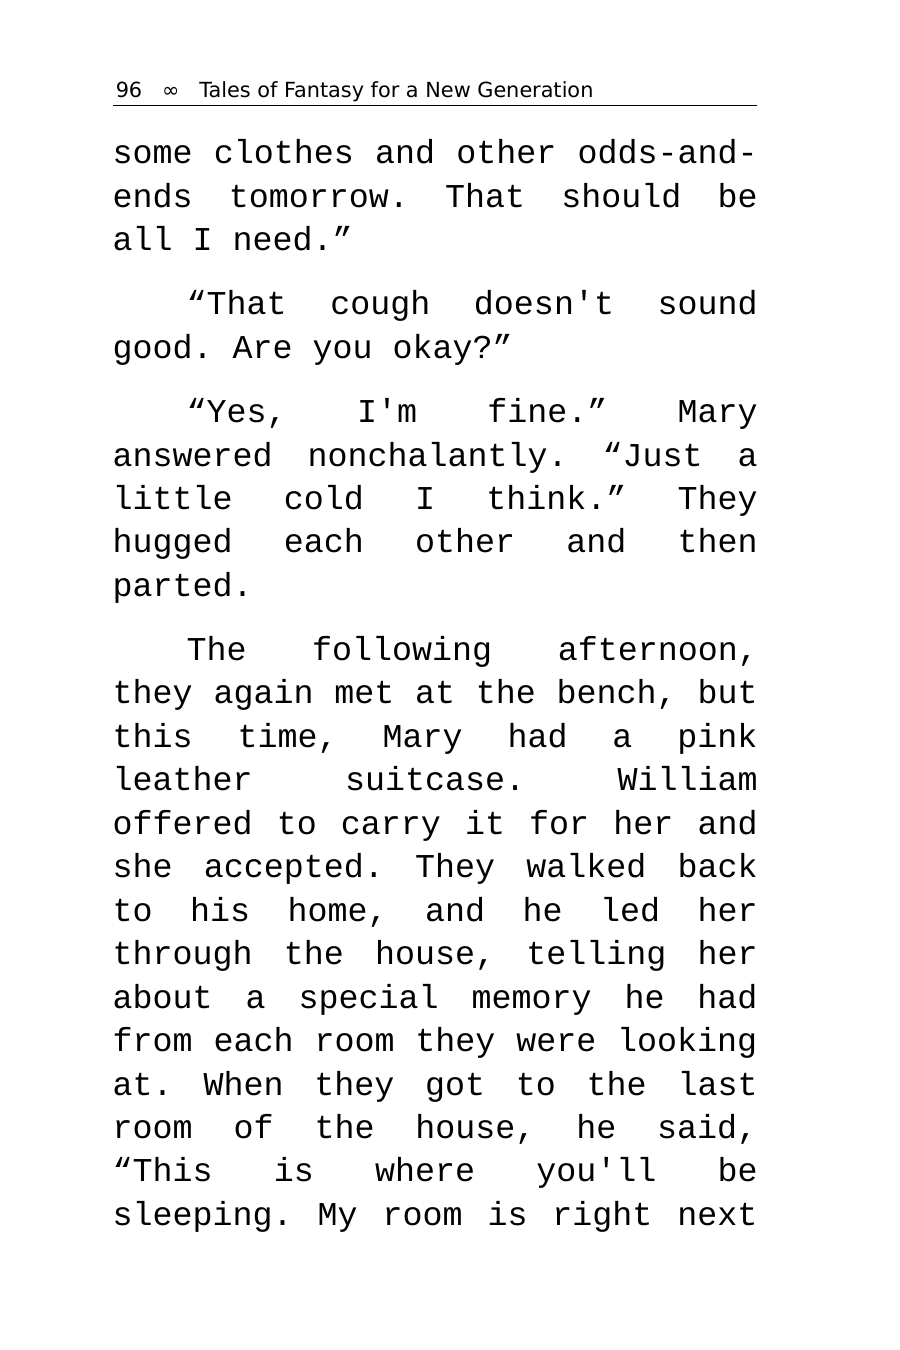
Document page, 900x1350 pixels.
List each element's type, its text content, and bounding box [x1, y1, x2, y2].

text some clothes and other odds-and-ends tomorrow. That should be all I need.” [112, 136, 757, 261]
text “That cough doesn't sound good. Are you okay?” [112, 287, 757, 368]
text The following afternoon, they again met at the bench, but this time, Mary had a pink leather suitcase. William offered to carry it for her and she accepted. They walked back to his home, and he led her through the house, telling her about a special memory he had from each room they were looking at. When they got to the last room of the house, he said, “This is where you'll be sleeping. My room is right next [112, 633, 757, 1235]
text “Yes, I'm fine.” Mary answered nonchalantly. “Just a little cold I think.” They hugged each other and then parted. [112, 395, 757, 606]
